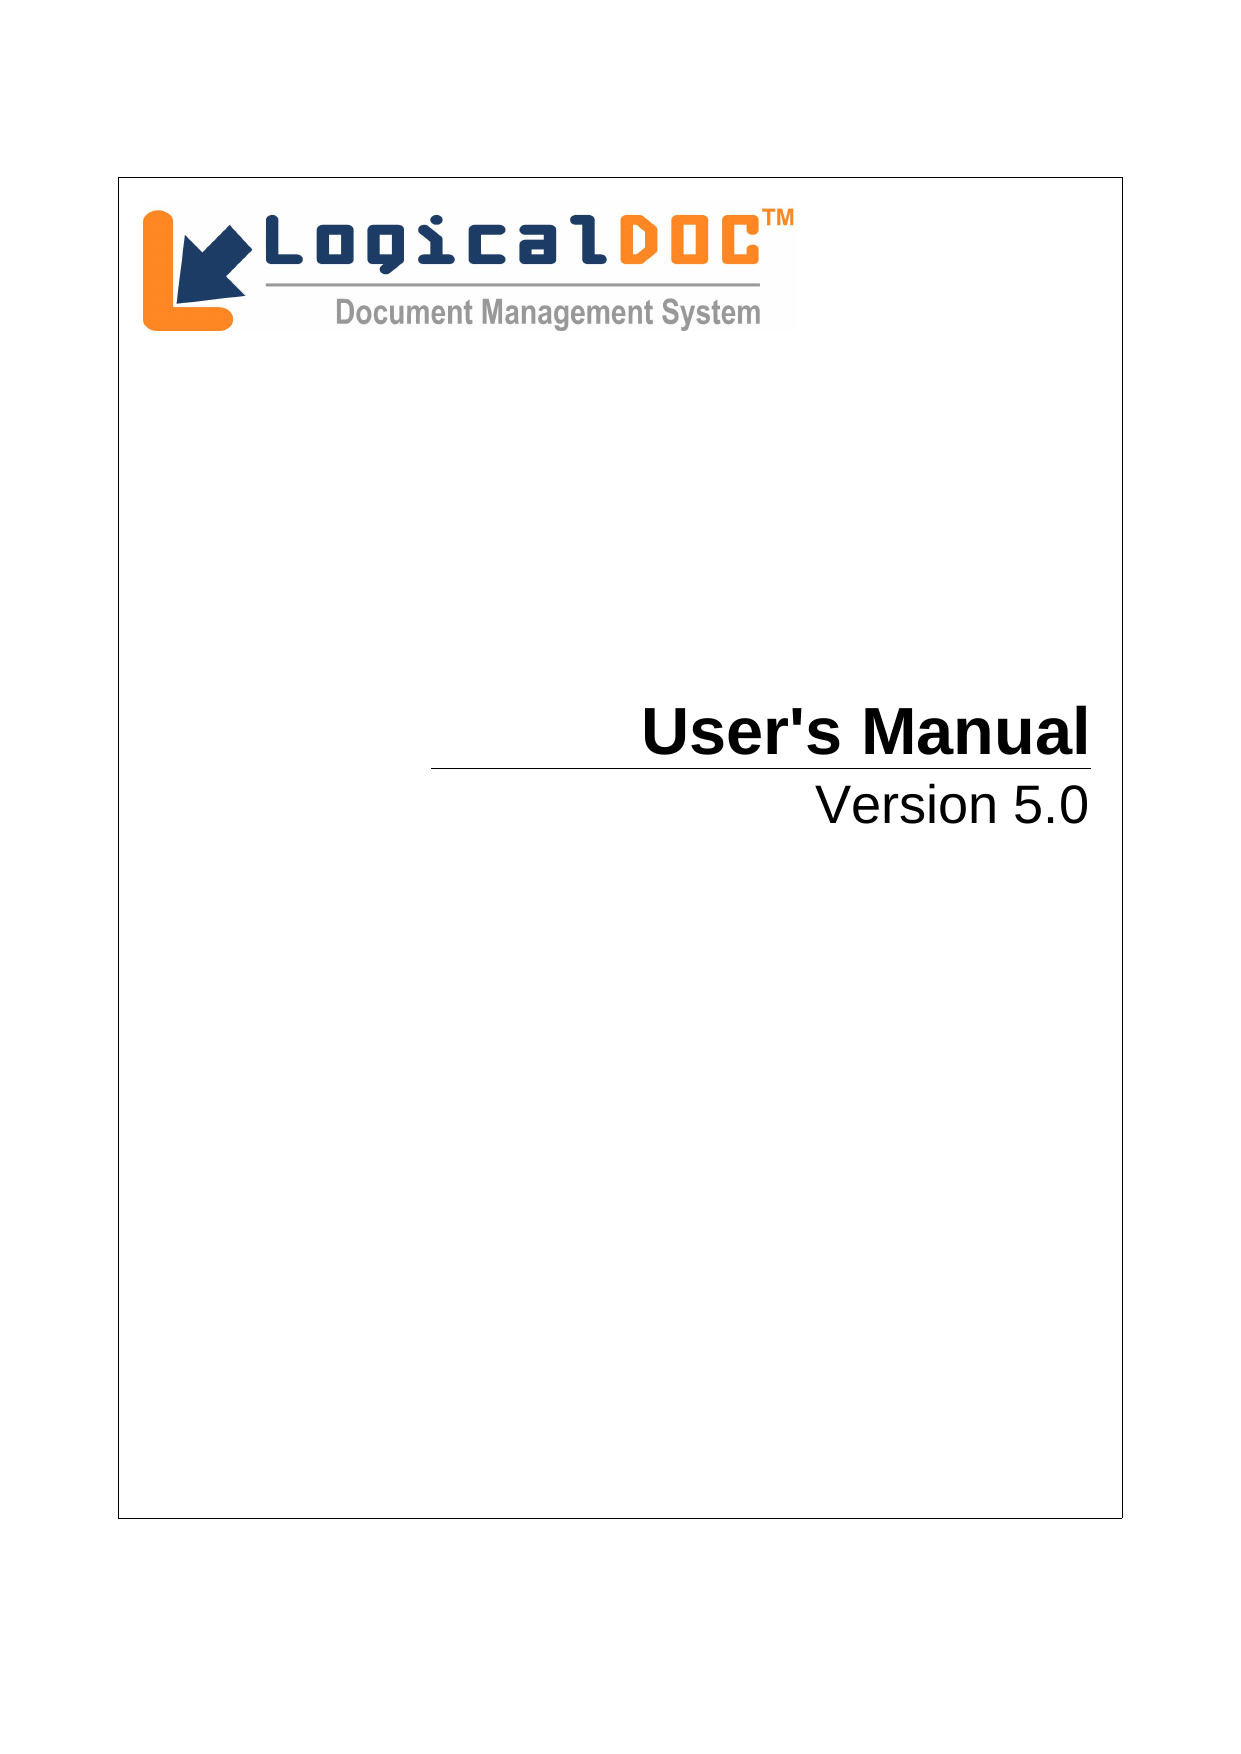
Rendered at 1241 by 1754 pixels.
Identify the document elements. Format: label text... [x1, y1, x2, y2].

picture [143, 202, 797, 331]
text Version 5.0 [122, 774, 1089, 835]
title User's Manual [431, 694, 1091, 768]
